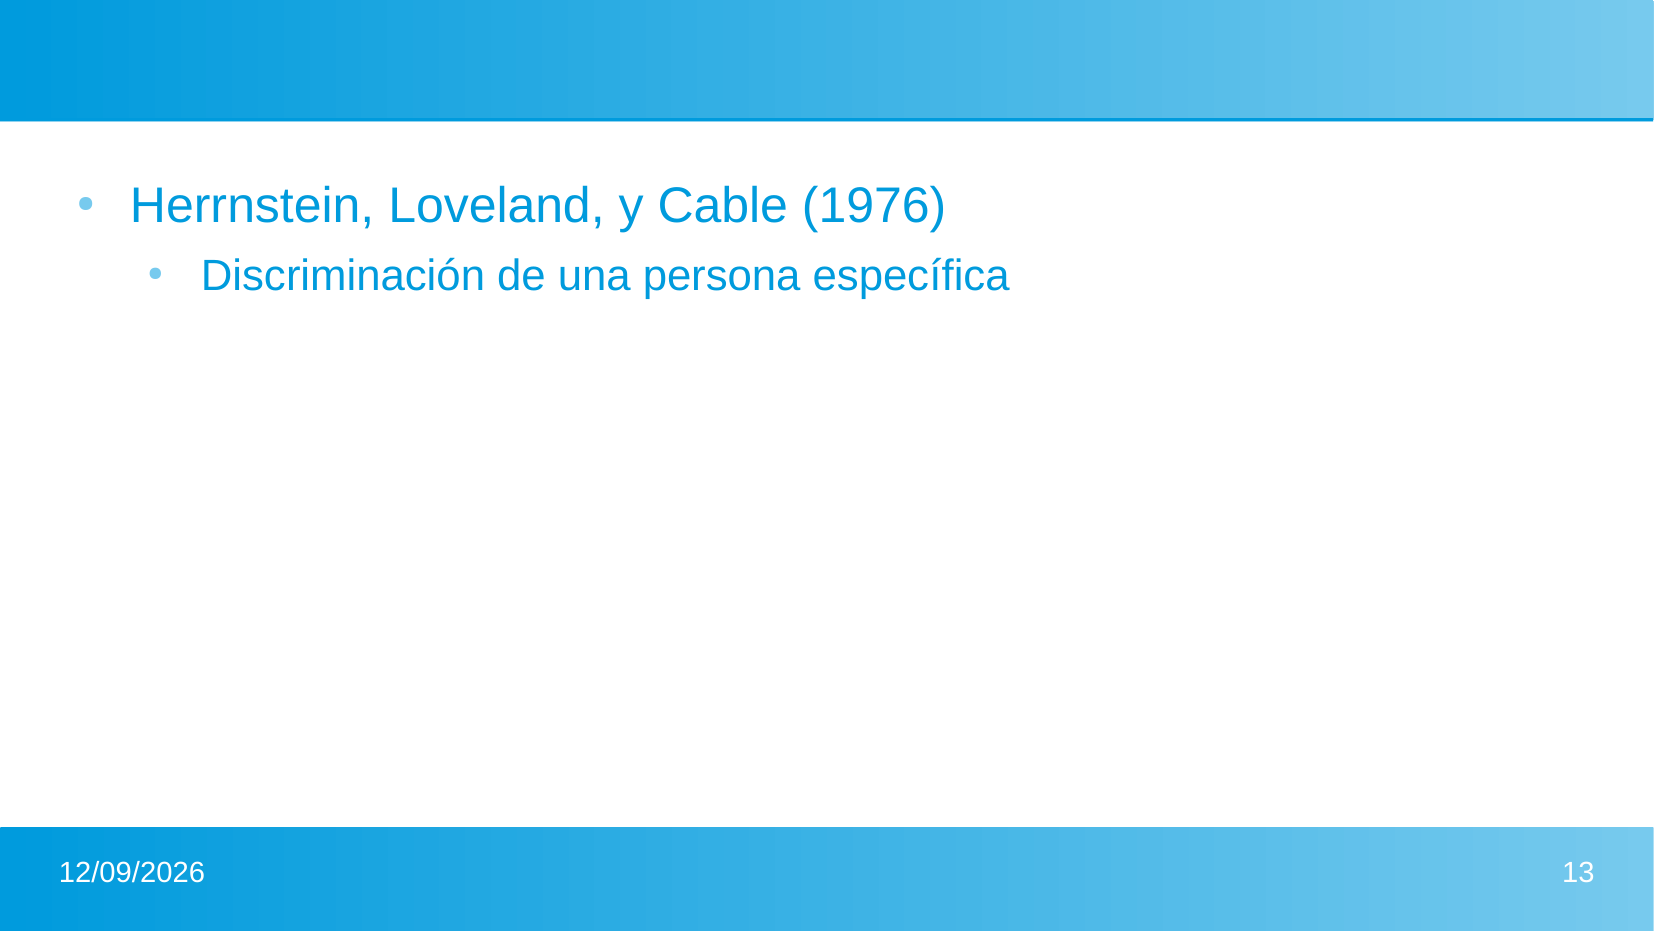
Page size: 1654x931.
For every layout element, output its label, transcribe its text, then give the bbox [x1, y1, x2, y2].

list Herrnstein, Loveland, y Cable (1976) Discriminación de una persona específica [59, 177, 1595, 768]
